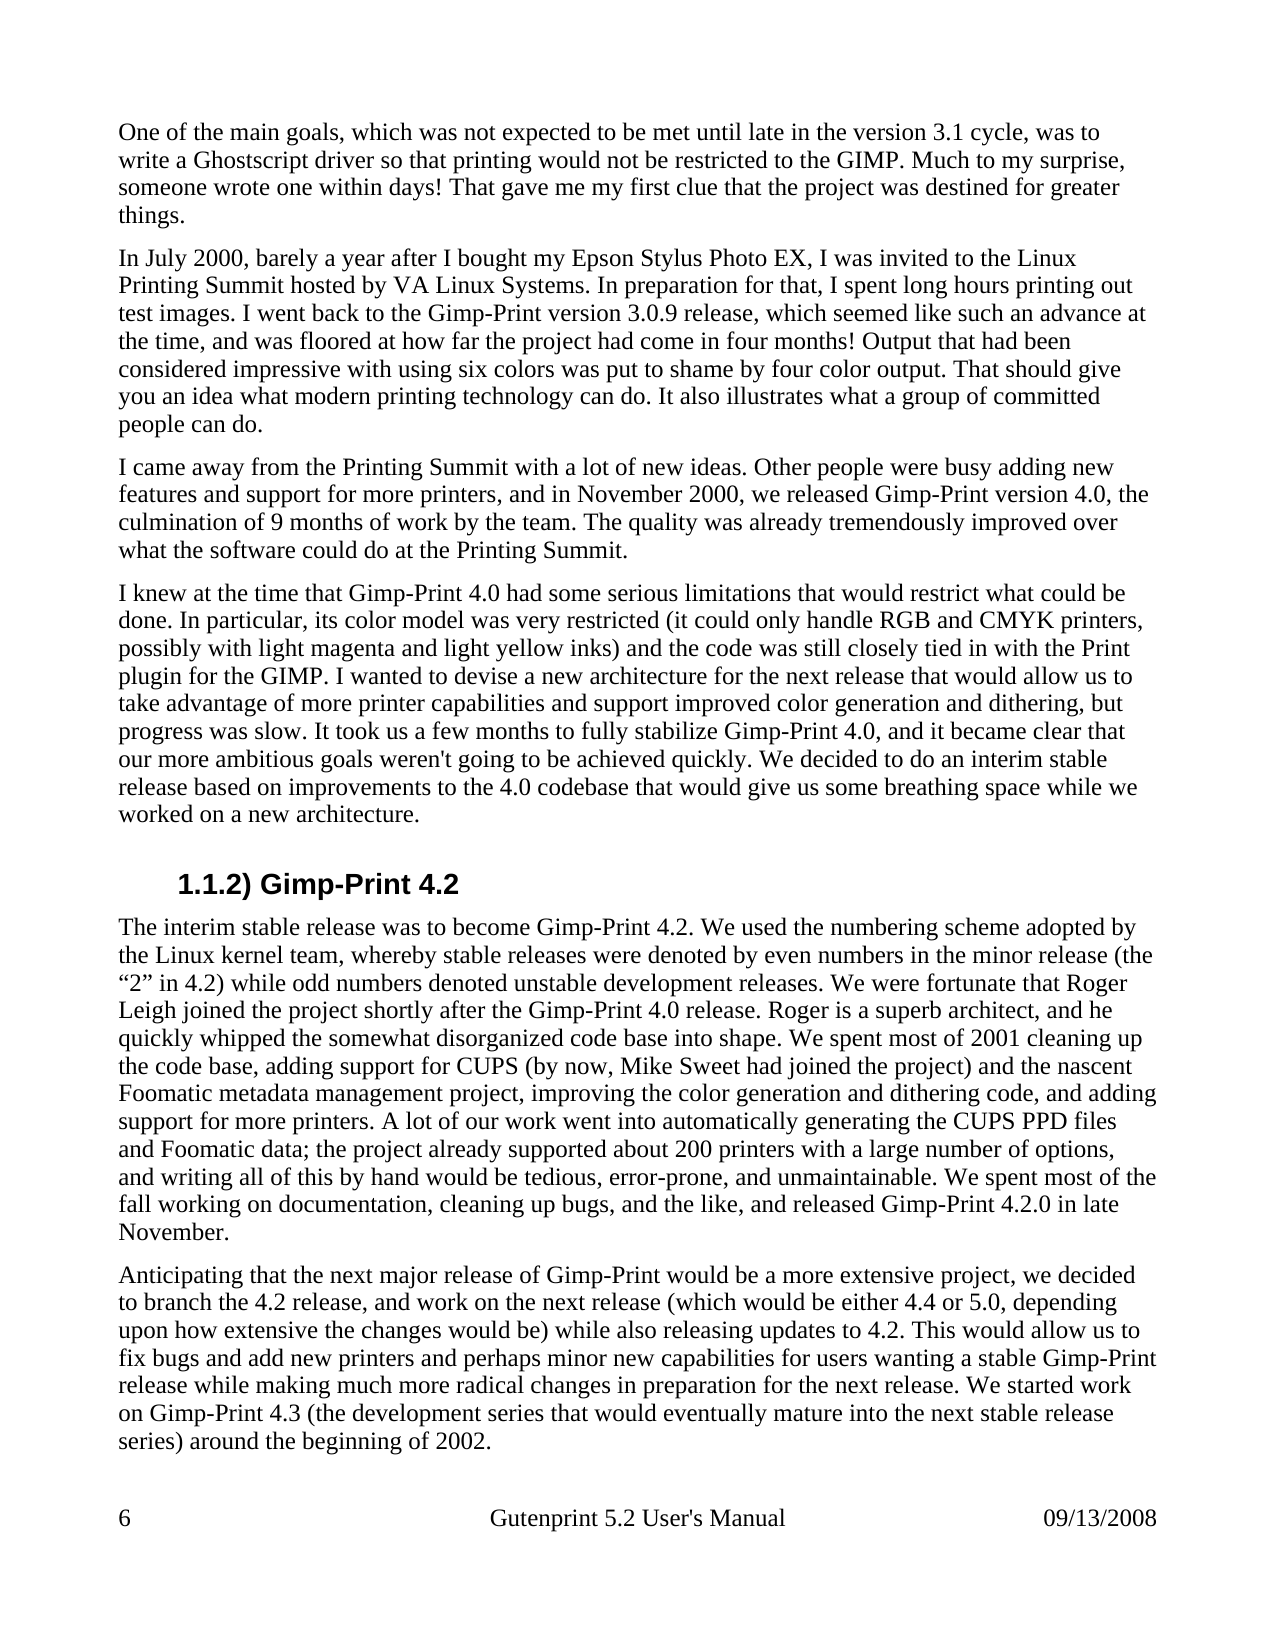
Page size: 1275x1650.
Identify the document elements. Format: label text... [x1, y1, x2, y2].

text One of the main goals, which was not expected to be met until late in the version 3.1 cycle, was to write a Ghostscript driver so that printing would not be restricted to the GIMP. Much to my surprise, someone wrote one within days! That gave me my first clue that the project was destined for greater things. [118, 118, 1157, 229]
text In July 2000, barely a year after I bought my Epson Stylus Photo EX, I was invited to the Linux Printing Summit hosted by VA Linux Systems. In preparation for that, I spent long hours printing out test images. I went back to the Gimp-Print version 3.0.9 release, which seemed like such an advance at the time, and was floored at how far the project had come in four months! Output that had been considered impressive with using six colors was put to shame by four color output. That should give you an idea what modern printing technology can do. It also illustrates what a group of committed people can do. [118, 244, 1157, 438]
subtitle Gimp-Print 4.2 [177, 868, 1157, 901]
text Anticipating that the next major release of Gimp-Print would be a more extensive project, we decided to branch the 4.2 release, and work on the next release (which would be either 4.4 or 5.0, depending upon how extensive the changes would be) while also releasing updates to 4.2. This would allow us to fix bugs and add new printers and perhaps minor new capabilities for users wanting a stable Gimp-Print release while making much more radical changes in preparation for the next release. We started work on Gimp-Print 4.3 (the development series that would eventually mature into the next stable release series) around the beginning of 2002. [118, 1261, 1157, 1455]
text I knew at the time that Gimp-Print 4.0 had some serious limitations that would restrict what could be done. In particular, its color model was very restricted (it could only handle RGB and CMYK printers, possibly with light magenta and light yellow inks) and the code was still closely tied in with the Print plugin for the GIMP. I wanted to devise a new architecture for the next release that would allow us to take advantage of more printer capabilities and support improved color generation and dithering, but progress was slow. It took us a few months to fully stabilize Gimp-Print 4.0, and it became clear that our more ambitious goals weren't going to be achieved quickly. We decided to do an interim stable release based on improvements to the 4.0 codebase that would give us some breathing space while we worked on a new architecture. [118, 579, 1157, 828]
text The interim stable release was to become Gimp-Print 4.2. We used the numbering scheme adopted by the Linux kernel team, whereby stable releases were denoted by even numbers in the minor release (the “2” in 4.2) while odd numbers denoted unstable development releases. We were fortunate that Roger Leigh joined the project shortly after the Gimp-Print 4.0 release. Roger is a superb architect, and he quickly whipped the somewhat disorganized code base into shape. We spent most of 2001 cleaning up the code base, adding support for CUPS (by now, Mike Sweet had joined the project) and the nascent Foomatic metadata management project, improving the color generation and dithering code, and adding support for more printers. A lot of our work went into automatically generating the CUPS PPD files and Foomatic data; the project already supported about 200 printers with a large number of options, and writing all of this by hand would be tedious, error-prone, and unmaintainable. We spent most of the fall working on documentation, cleaning up bugs, and the like, and released Gimp-Print 4.2.0 in late November. [118, 913, 1157, 1246]
text I came away from the Printing Summit with a lot of new ideas. Other people were busy adding new features and support for more printers, and in November 2000, we released Gimp-Print version 4.0, the culmination of 9 months of work by the team. The quality was already tremendously improved over what the software could do at the Printing Summit. [118, 453, 1157, 564]
